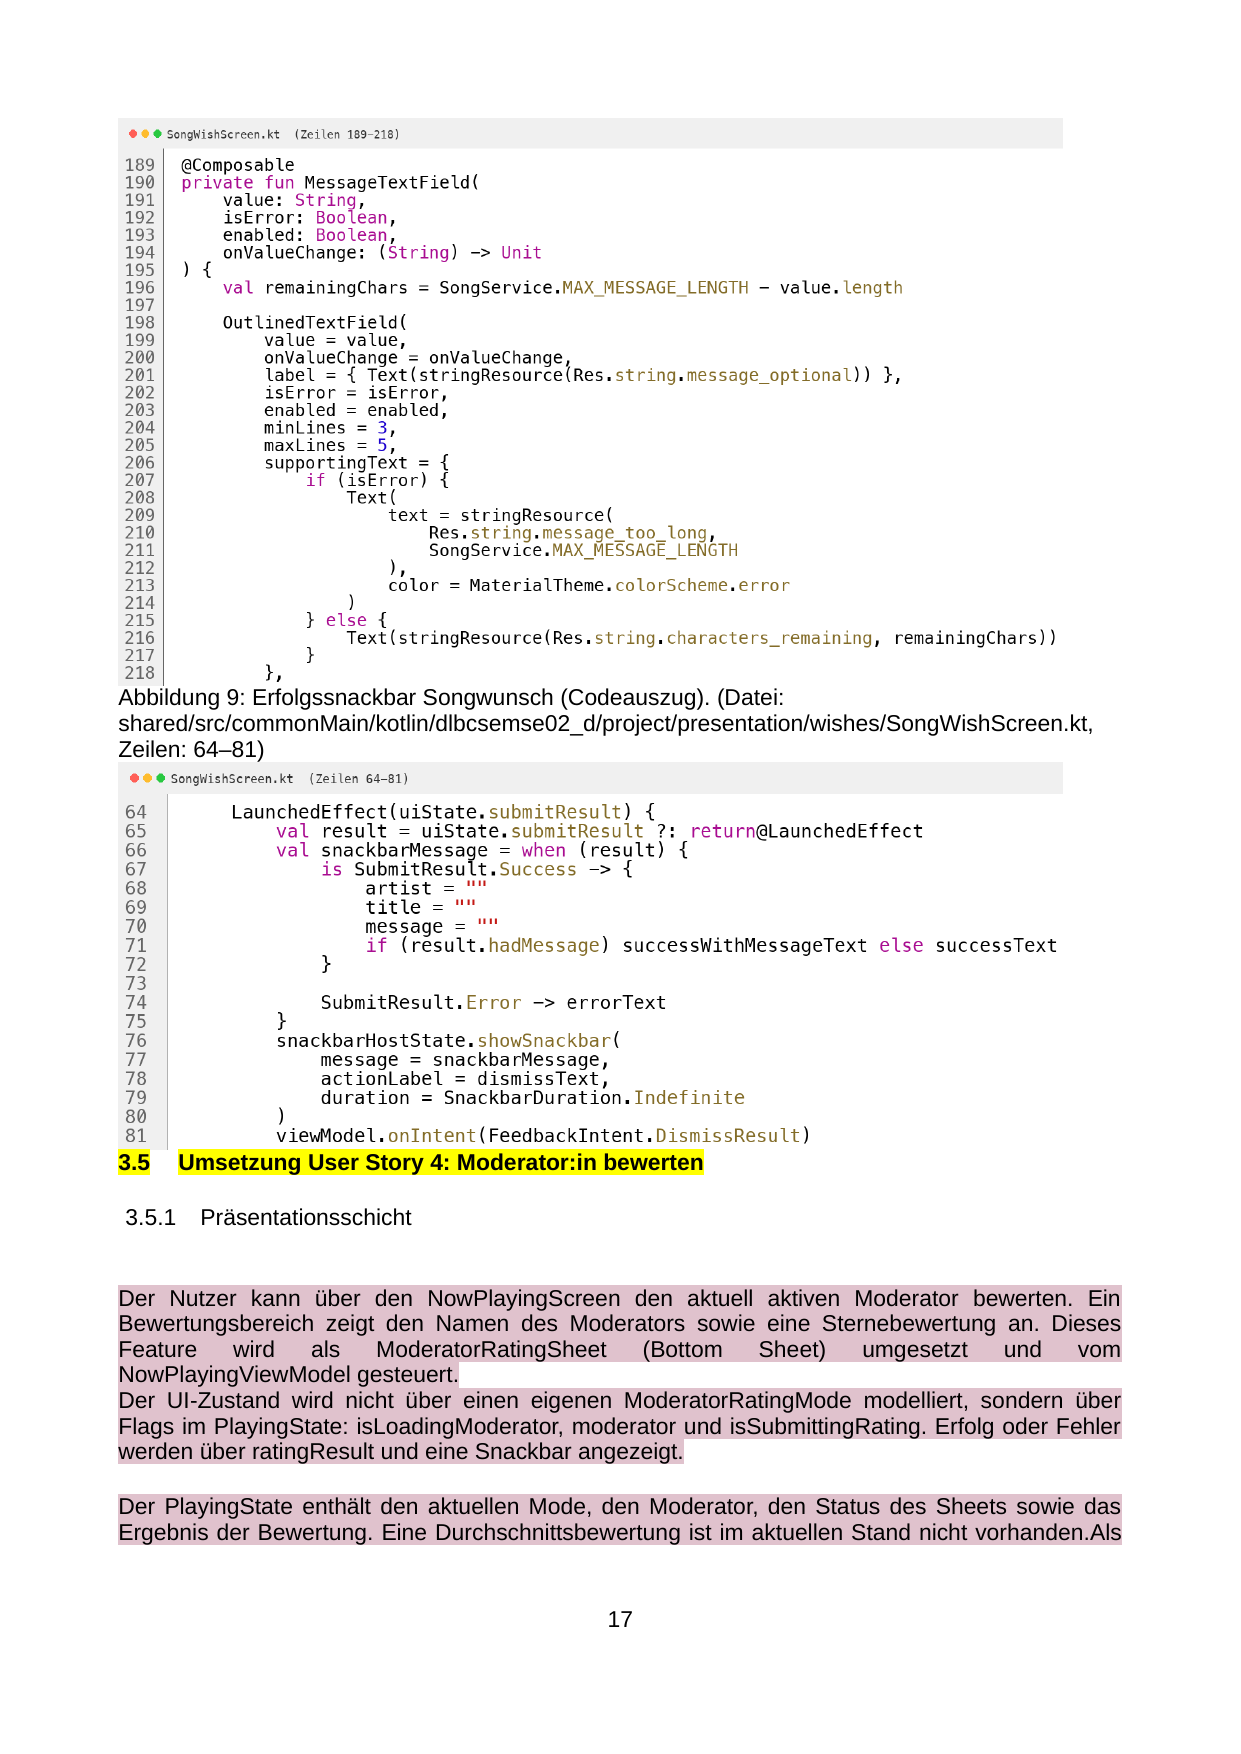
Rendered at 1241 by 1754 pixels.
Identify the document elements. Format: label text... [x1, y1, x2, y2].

subtitle Präsentationsschicht [125, 1204, 1122, 1256]
text Der PlayingState enthält den aktuellen Mode, den Moderator, den Status des Sheets sowie das Ergebnis der Bewertung. Eine Durchschnittsbewertung ist im aktuellen Stand nicht vorhanden.Als [118, 1494, 1122, 1545]
picture [118, 118, 1063, 686]
text Der Nutzer kann über den NowPlayingScreen den aktuell aktiven Moderator bewerten. Ein Bewertungsbereich zeigt den Namen des Moderators sowie eine Sternebewertung an. Dieses Feature wird als ModeratorRatingSheet (Bottom Sheet) umgesetzt und vom NowPlayingViewModel gesteuert. Der UI‑Zustand wird nicht über einen eigenen ModeratorRatingMode modelliert, sondern über Flags im PlayingState: isLoadingModerator, moderator und isSubmittingRating. Erfolg oder Fehler werden über ratingResult und eine Snackbar angezeigt. [118, 1285, 1122, 1464]
picture [118, 762, 1063, 1150]
subtitle Umsetzung User Story 4: Moderator:in bewerten [118, 1149, 1122, 1175]
text Abbildung 9: Erfolgssnackbar Songwunsch (Codeauszug). (Datei: shared/src/commonMain/kotlin/dlbcsemse02_d/project/presentation/wishes/SongWishScreen.kt, Zeilen: 64–81) [118, 685, 1122, 762]
